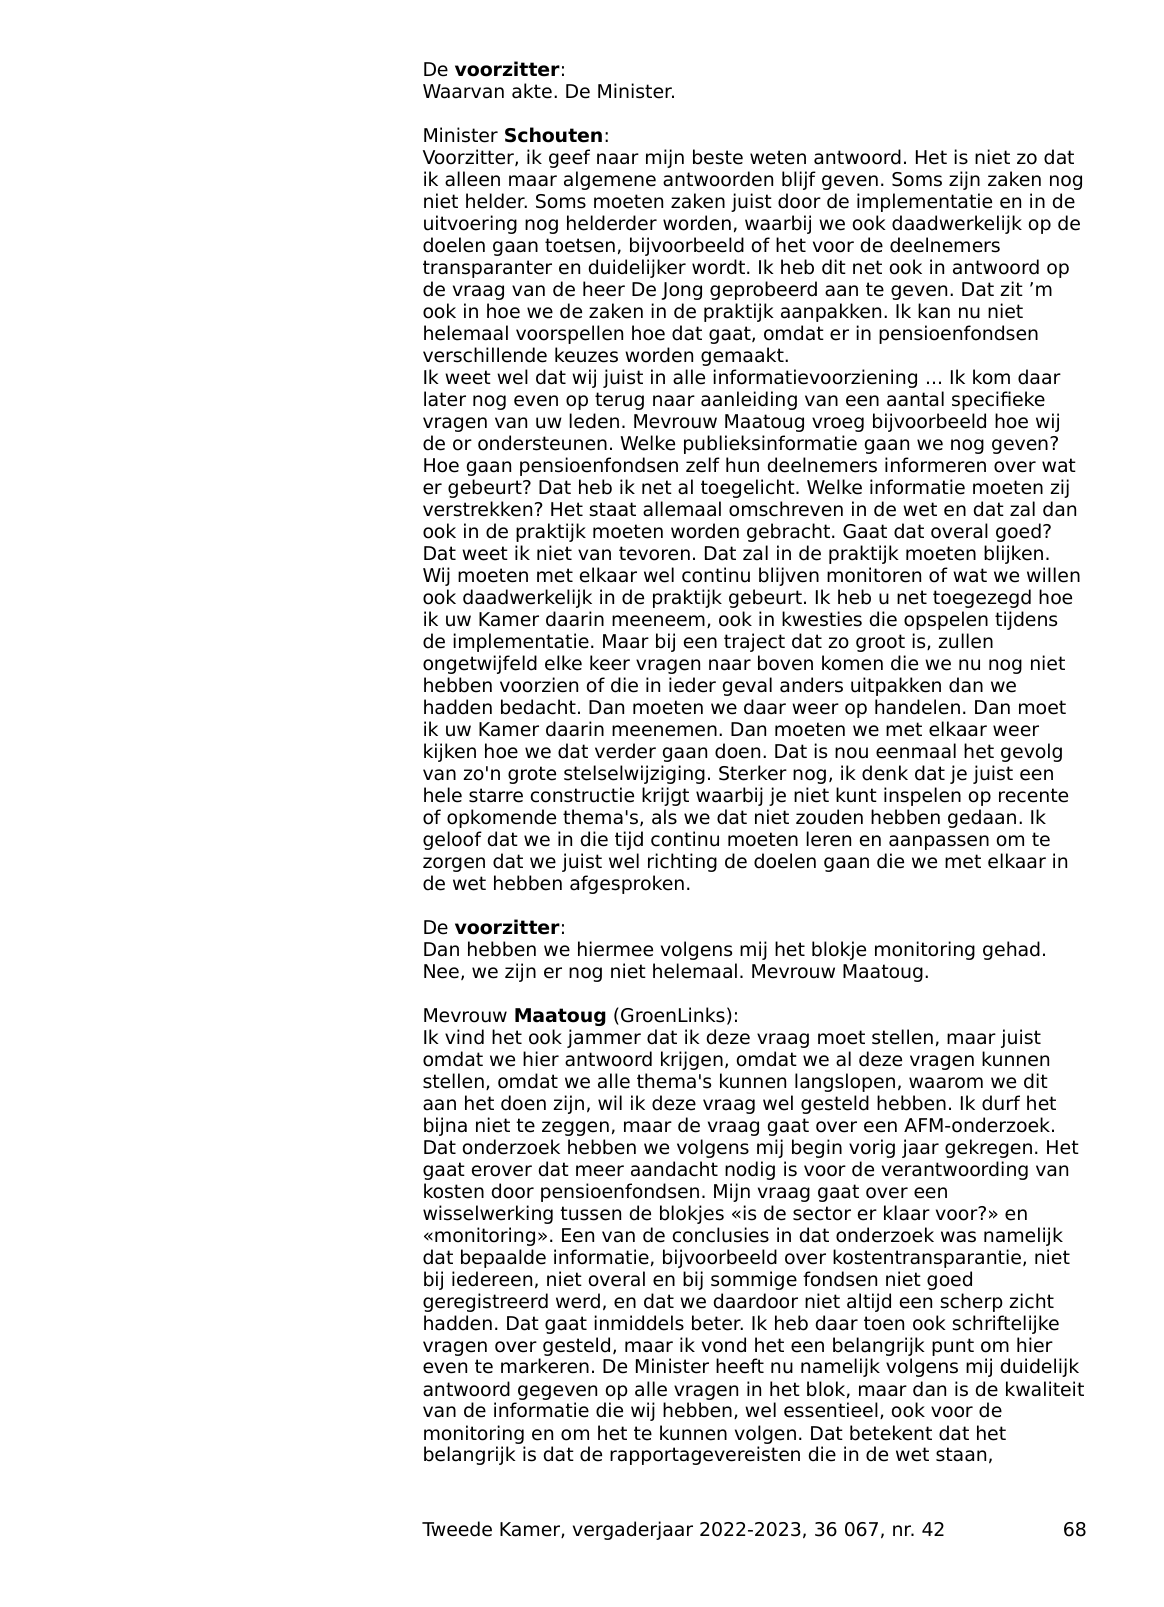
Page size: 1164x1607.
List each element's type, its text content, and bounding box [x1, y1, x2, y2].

text De voorzitter: [422, 917, 1087, 939]
text Waarvan akte. De Minister. [422, 81, 1087, 103]
text Minister Schouten: [422, 125, 1087, 147]
text Voorzitter, ik geef naar mijn beste weten antwoord. Het is niet zo dat ik alleen maar algemene antwoorden blijf geven. Soms zijn zaken nog niet helder. Soms moeten zaken juist door de implementatie en in de uitvoering nog helderder worden, waarbij we ook daadwerkelijk op de doelen gaan toetsen, bijvoorbeeld of het voor de deelnemers transparanter en duidelijker wordt. Ik heb dit net ook in antwoord op de vraag van de heer De Jong geprobeerd aan te geven. Dat zit ’m ook in hoe we de zaken in de praktijk aanpakken. Ik kan nu niet helemaal voorspellen hoe dat gaat, omdat er in pensioenfondsen verschillende keuzes worden gemaakt. [422, 147, 1087, 367]
text Dan hebben we hiermee volgens mij het blokje monitoring gehad. Nee, we zijn er nog niet helemaal. Mevrouw Maatoug. [422, 939, 1087, 983]
text Ik weet wel dat wij juist in alle informatievoorziening ... Ik kom daar later nog even op terug naar aanleiding van een aantal specifieke vragen van uw leden. Mevrouw Maatoug vroeg bijvoorbeeld hoe wij de or ondersteunen. Welke publieksinformatie gaan we nog geven? Hoe gaan pensioenfondsen zelf hun deelnemers informeren over wat er gebeurt? Dat heb ik net al toegelicht. Welke informatie moeten zij verstrekken? Het staat allemaal omschreven in de wet en dat zal dan ook in de praktijk moeten worden gebracht. Gaat dat overal goed? Dat weet ik niet van tevoren. Dat zal in de praktijk moeten blijken. [422, 367, 1087, 565]
text Ik vind het ook jammer dat ik deze vraag moet stellen, maar juist omdat we hier antwoord krijgen, omdat we al deze vragen kunnen stellen, omdat we alle thema's kunnen langslopen, waarom we dit aan het doen zijn, wil ik deze vraag wel gesteld hebben. Ik durf het bijna niet te zeggen, maar de vraag gaat over een AFM-onderzoek. Dat onderzoek hebben we volgens mij begin vorig jaar gekregen. Het gaat erover dat meer aandacht nodig is voor de verantwoording van kosten door pensioenfondsen. Mijn vraag gaat over een wisselwerking tussen de blokjes «is de sector er klaar voor?» en «monitoring». Een van de conclusies in dat onderzoek was namelijk dat bepaalde informatie, bijvoorbeeld over kostentransparantie, niet bij iedereen, niet overal en bij sommige fondsen niet goed geregistreerd werd, en dat we daardoor niet altijd een scherp zicht hadden. Dat gaat inmiddels beter. Ik heb daar toen ook schriftelijke vragen over gesteld, maar ik vond het een belangrijk punt om hier even te markeren. De Minister heeft nu namelijk volgens mij duidelijk antwoord gegeven op alle vragen in het blok, maar dan is de kwaliteit van de informatie die wij hebben, wel essentieel, ook voor de monitoring en om het te kunnen volgen. Dat betekent dat het belangrijk is dat de rapportagevereisten die in de wet staan, [422, 1027, 1087, 1466]
text De voorzitter: [422, 59, 1087, 81]
text Wij moeten met elkaar wel continu blijven monitoren of wat we willen ook daadwerkelijk in de praktijk gebeurt. Ik heb u net toegezegd hoe ik uw Kamer daarin meeneem, ook in kwesties die opspelen tijdens de implementatie. Maar bij een traject dat zo groot is, zullen ongetwijfeld elke keer vragen naar boven komen die we nu nog niet hebben voorzien of die in ieder geval anders uitpakken dan we hadden bedacht. Dan moeten we daar weer op handelen. Dan moet ik uw Kamer daarin meenemen. Dan moeten we met elkaar weer kijken hoe we dat verder gaan doen. Dat is nou eenmaal het gevolg van zo'n grote stelselwijziging. Sterker nog, ik denk dat je juist een hele starre constructie krijgt waarbij je niet kunt inspelen op recente of opkomende thema's, als we dat niet zouden hebben gedaan. Ik geloof dat we in die tijd continu moeten leren en aanpassen om te zorgen dat we juist wel richting de doelen gaan die we met elkaar in de wet hebben afgesproken. [422, 565, 1087, 894]
text Mevrouw Maatoug (GroenLinks): [422, 1005, 1087, 1027]
